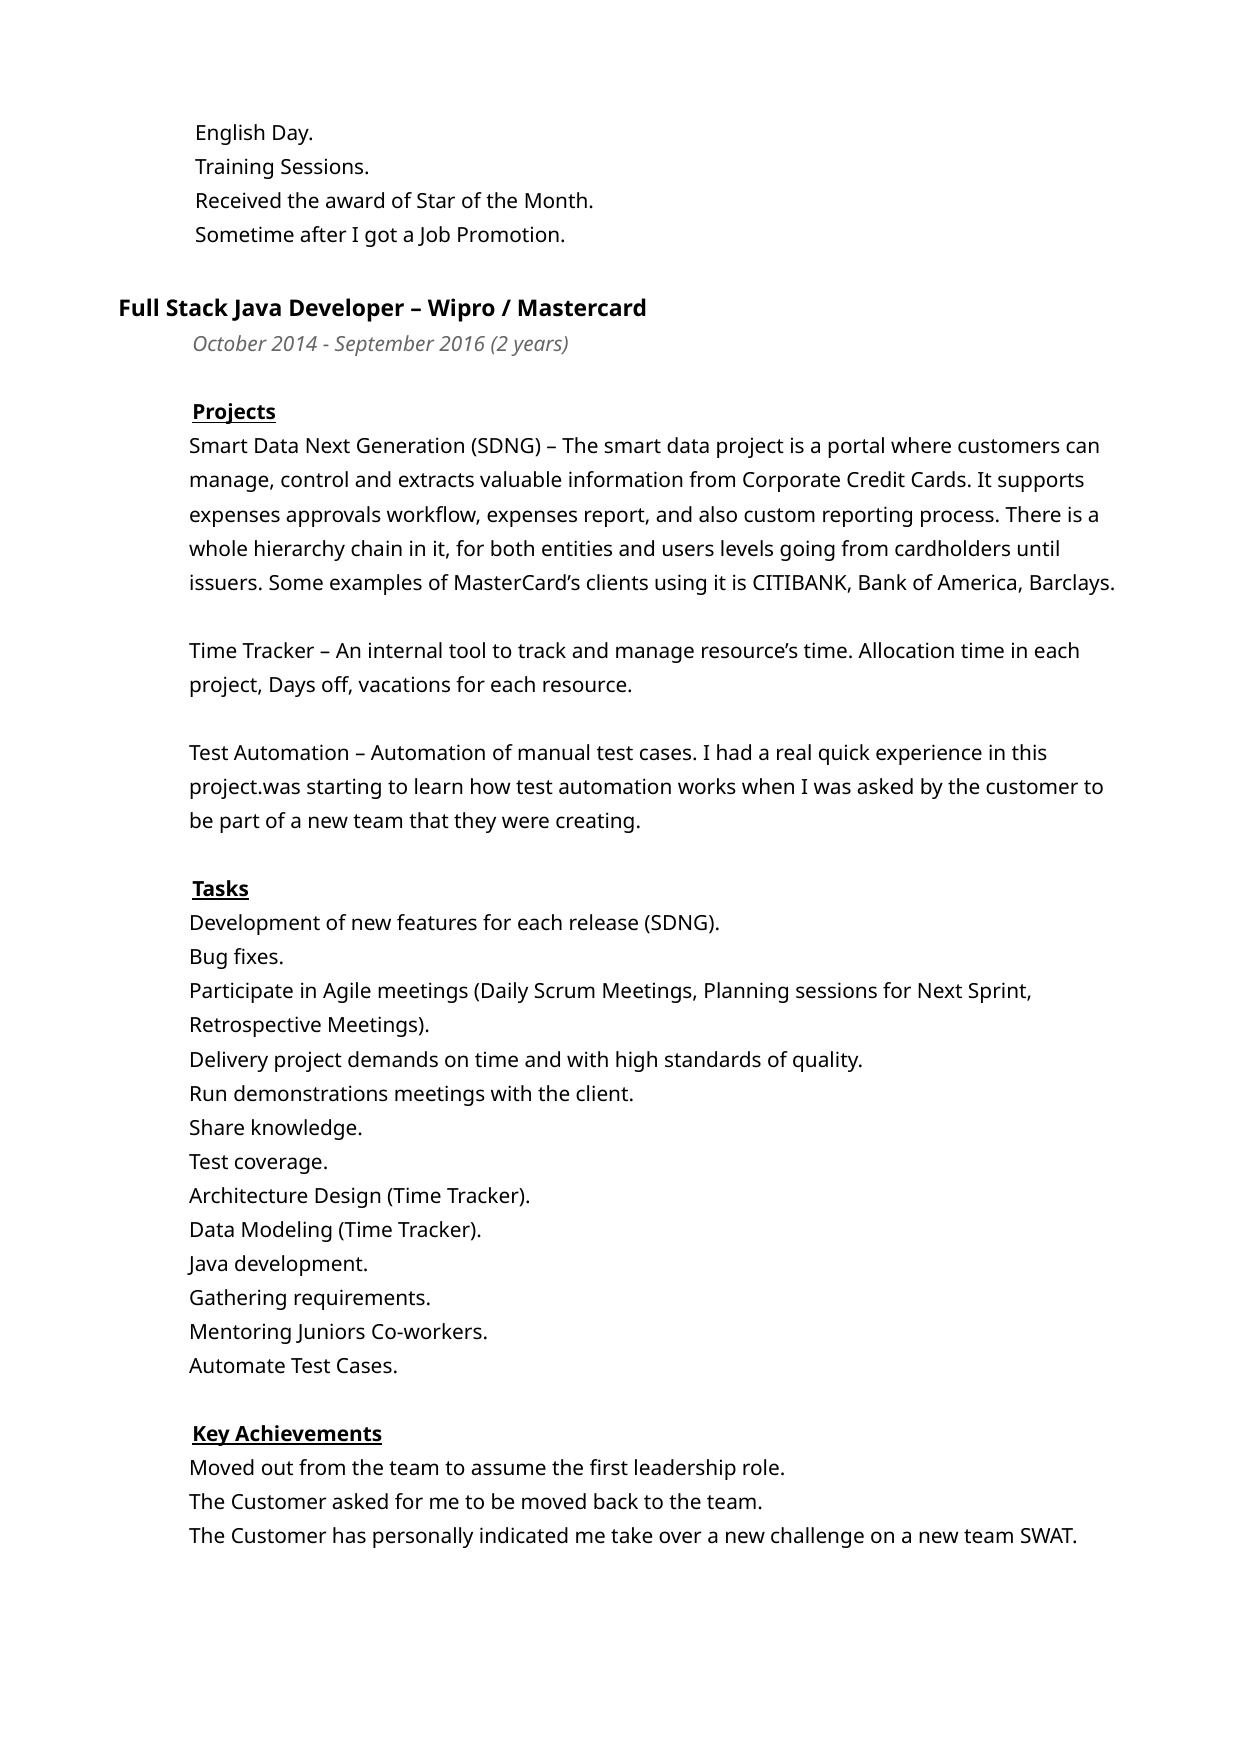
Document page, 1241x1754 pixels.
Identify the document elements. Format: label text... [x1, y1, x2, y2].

text Mentoring Juniors Co-workers. [189, 1317, 1122, 1346]
text Tasks [118, 874, 1122, 903]
text Retrospective Meetings). [189, 1011, 1122, 1039]
text Test coverage. [189, 1147, 1122, 1175]
text Projects [118, 397, 1122, 426]
text Training Sessions. [195, 152, 1122, 181]
text The Customer has personally indicated me take over a new challenge on a new team SWAT. [189, 1522, 1122, 1550]
text Architecture Design (Time Tracker). [189, 1181, 1122, 1209]
text English Day. [195, 118, 1122, 147]
text Delivery project demands on time and with high standards of quality. [189, 1045, 1122, 1073]
text Moved out from the team to assume the first leadership role. [189, 1453, 1122, 1482]
text Data Modeling (Time Tracker). [189, 1215, 1122, 1243]
text Received the award of Star of the Month. [195, 186, 1122, 215]
text Full Stack Java Developer – Wipro / Mastercard [118, 292, 1122, 323]
text Share knowledge. [189, 1113, 1122, 1141]
text Smart Data Next Generation (SDNG) – The smart data project is a portal where customers can [189, 432, 1122, 460]
text Sometime after I got a Job Promotion. [195, 220, 1122, 249]
text Automate Test Cases. [189, 1351, 1122, 1380]
text The Customer asked for me to be moved back to the team. [189, 1487, 1122, 1516]
text Gathering requirements. [189, 1283, 1122, 1312]
text Test Automation – Automation of manual test cases. I had a real quick experience in this project.was starting to learn how test automation works when I was asked by the customer to be part of a new team that they were creating. [189, 738, 1122, 835]
text October 2014 - September 2016 (2 years) [118, 329, 1122, 358]
text manage, control and extracts valuable information from Corporate Credit Cards. It supports expenses approvals workflow, expenses report, and also custom reporting process. There is a whole hierarchy chain in it, for both entities and users levels going from cardholders until issuers. Some examples of MasterCard’s clients using it is CITIBANK, Bank of America, Barclays. [189, 466, 1122, 596]
text Java development. [189, 1249, 1122, 1277]
text Development of new features for each release (SDNG). [189, 908, 1122, 937]
text Time Tracker – An internal tool to track and manage resource’s time. Allocation time in each project, Days off, vacations for each resource. [189, 636, 1122, 698]
text Key Achievements [118, 1419, 1122, 1448]
text Participate in Agile meetings (Daily Scrum Meetings, Planning sessions for Next Sprint, [189, 977, 1122, 1005]
text Bug fixes. [189, 942, 1122, 971]
text Run demonstrations meetings with the client. [189, 1079, 1122, 1107]
